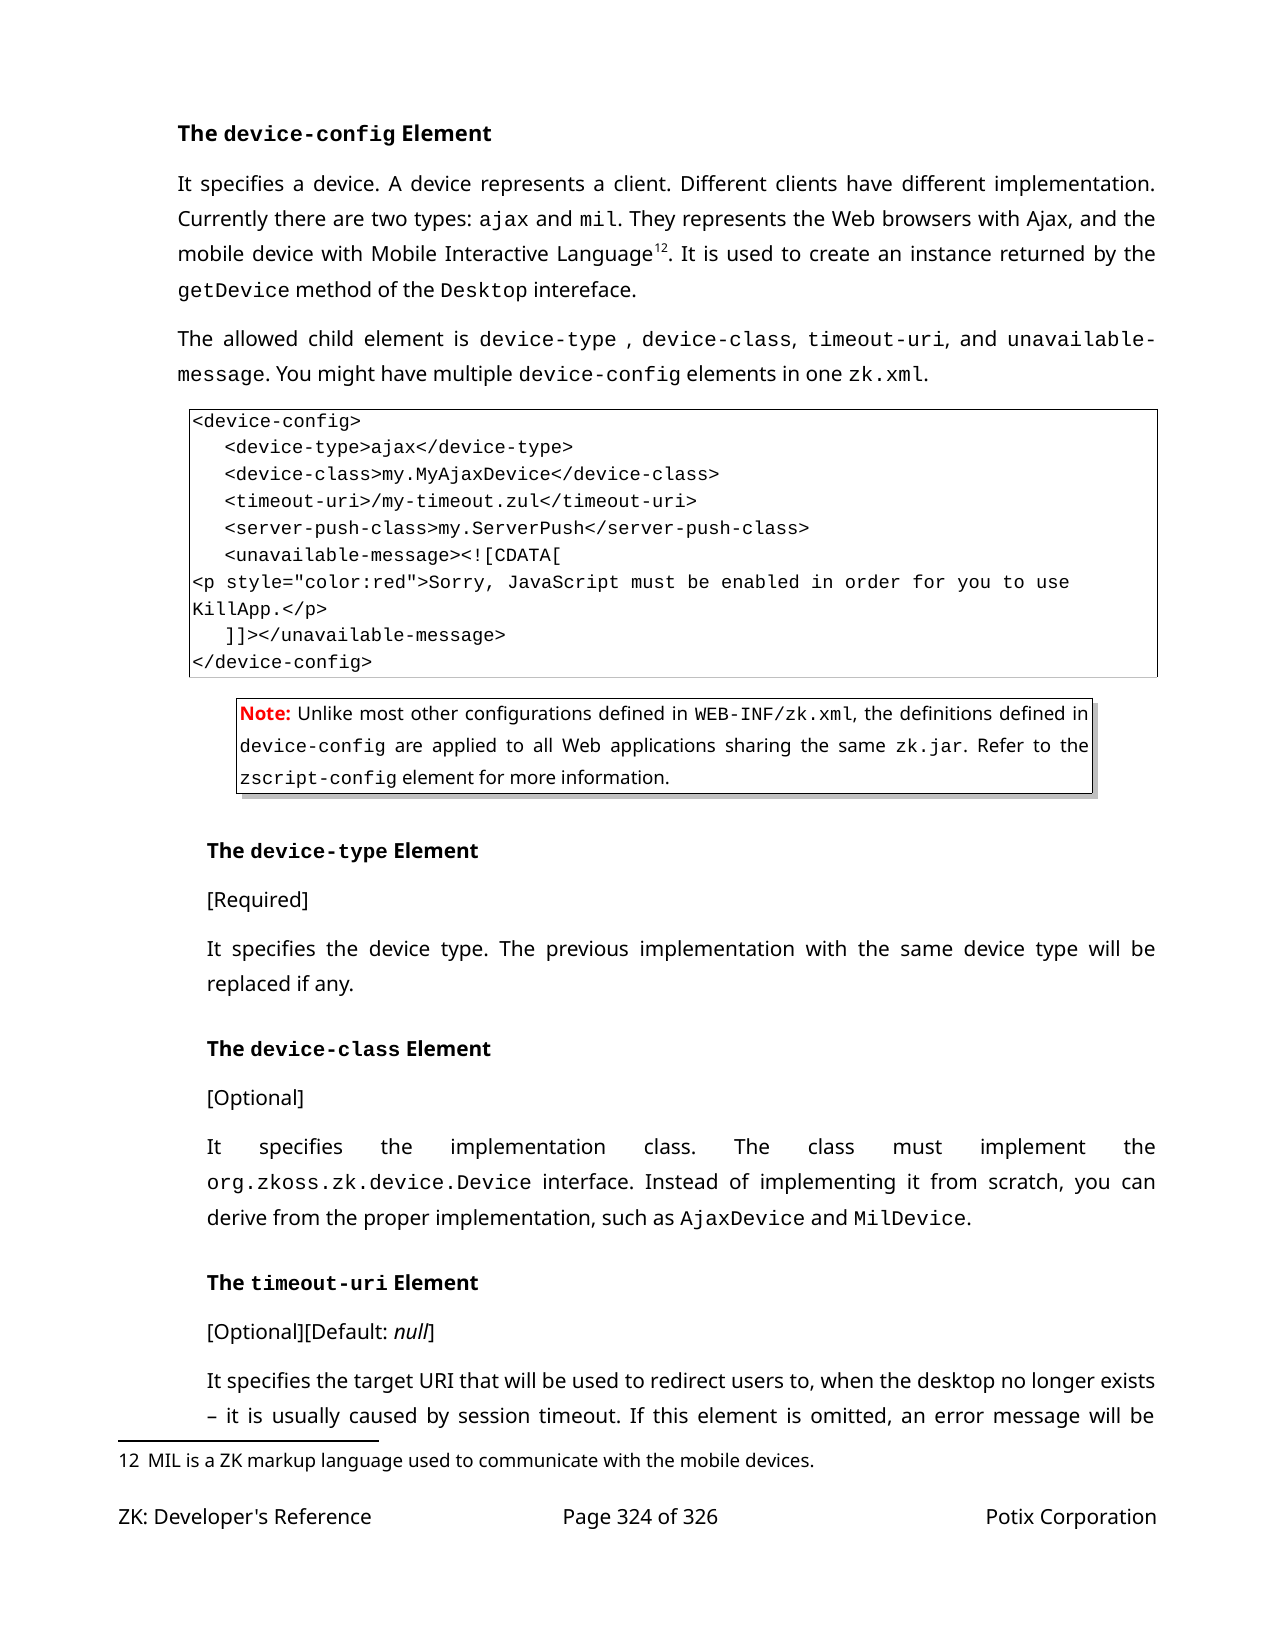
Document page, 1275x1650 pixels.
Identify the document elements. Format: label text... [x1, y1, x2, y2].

text <timeout-uri>/my-timeout.zul</timeout-uri> [190, 489, 1157, 513]
text It specifies the implementation class. The class must implement the org.zkoss.zk.device.Device interface. Instead of implementing it from scratch, you can derive from the proper implementation, such as AjaxDevice and MilDevice. [207, 1132, 1157, 1231]
text The allowed child element is device-type , device-class, timeout-uri, and unavailable-message. You might have multiple device-config elements in one zk.xml. [177, 324, 1157, 388]
subtitle The device-class Element [207, 1034, 1157, 1063]
text It specifies the device type. The previous implementation with the same device type will be replaced if any. [207, 934, 1157, 997]
text It specifies a device. A device represents a client. Different clients have different implementation. Currently there are two types: ajax and mil. They represents the Web browsers with Ajax, and the mobile device with Mobile Interactive Language. It is used to create an instance returned by the getDevice method of the Desktop intereface. [177, 169, 1157, 303]
text <server-push-class>my.ServerPush</server-push-class> [190, 516, 1157, 540]
text [Required] [207, 885, 1157, 913]
text [Optional][Default: null] [207, 1317, 1157, 1346]
text It specifies the target URI that will be used to redirect users to, when the desktop no longer exists – it is usually caused by session timeout. If this element is omitted, an error message will be [207, 1366, 1157, 1429]
text <unavailable-message><![CDATA[ <p style="color:red">Sorry, JavaScript must be enabled in order for you to use KillApp.</p> ]]></unavailable-message> </device-config> [190, 543, 1157, 677]
subtitle The device-type Element [207, 836, 1157, 864]
subtitle The device-config Element [177, 118, 1157, 148]
text Note: Unlike most other configurations defined in WEB-INF/zk.xml, the definitions defined in device-config are applied to all Web applications sharing the same zk.jar. Refer to the zscript-config element for more information. [237, 699, 1092, 793]
text [Optional] [207, 1083, 1157, 1112]
subtitle The timeout-uri Element [207, 1268, 1157, 1297]
text <device-config> <device-type>ajax</device-type> <device-class>my.MyAjaxDevice</device-class> [190, 410, 1157, 486]
text MIL is a ZK markup language used to communicate with the mobile devices. [118, 1447, 1157, 1473]
